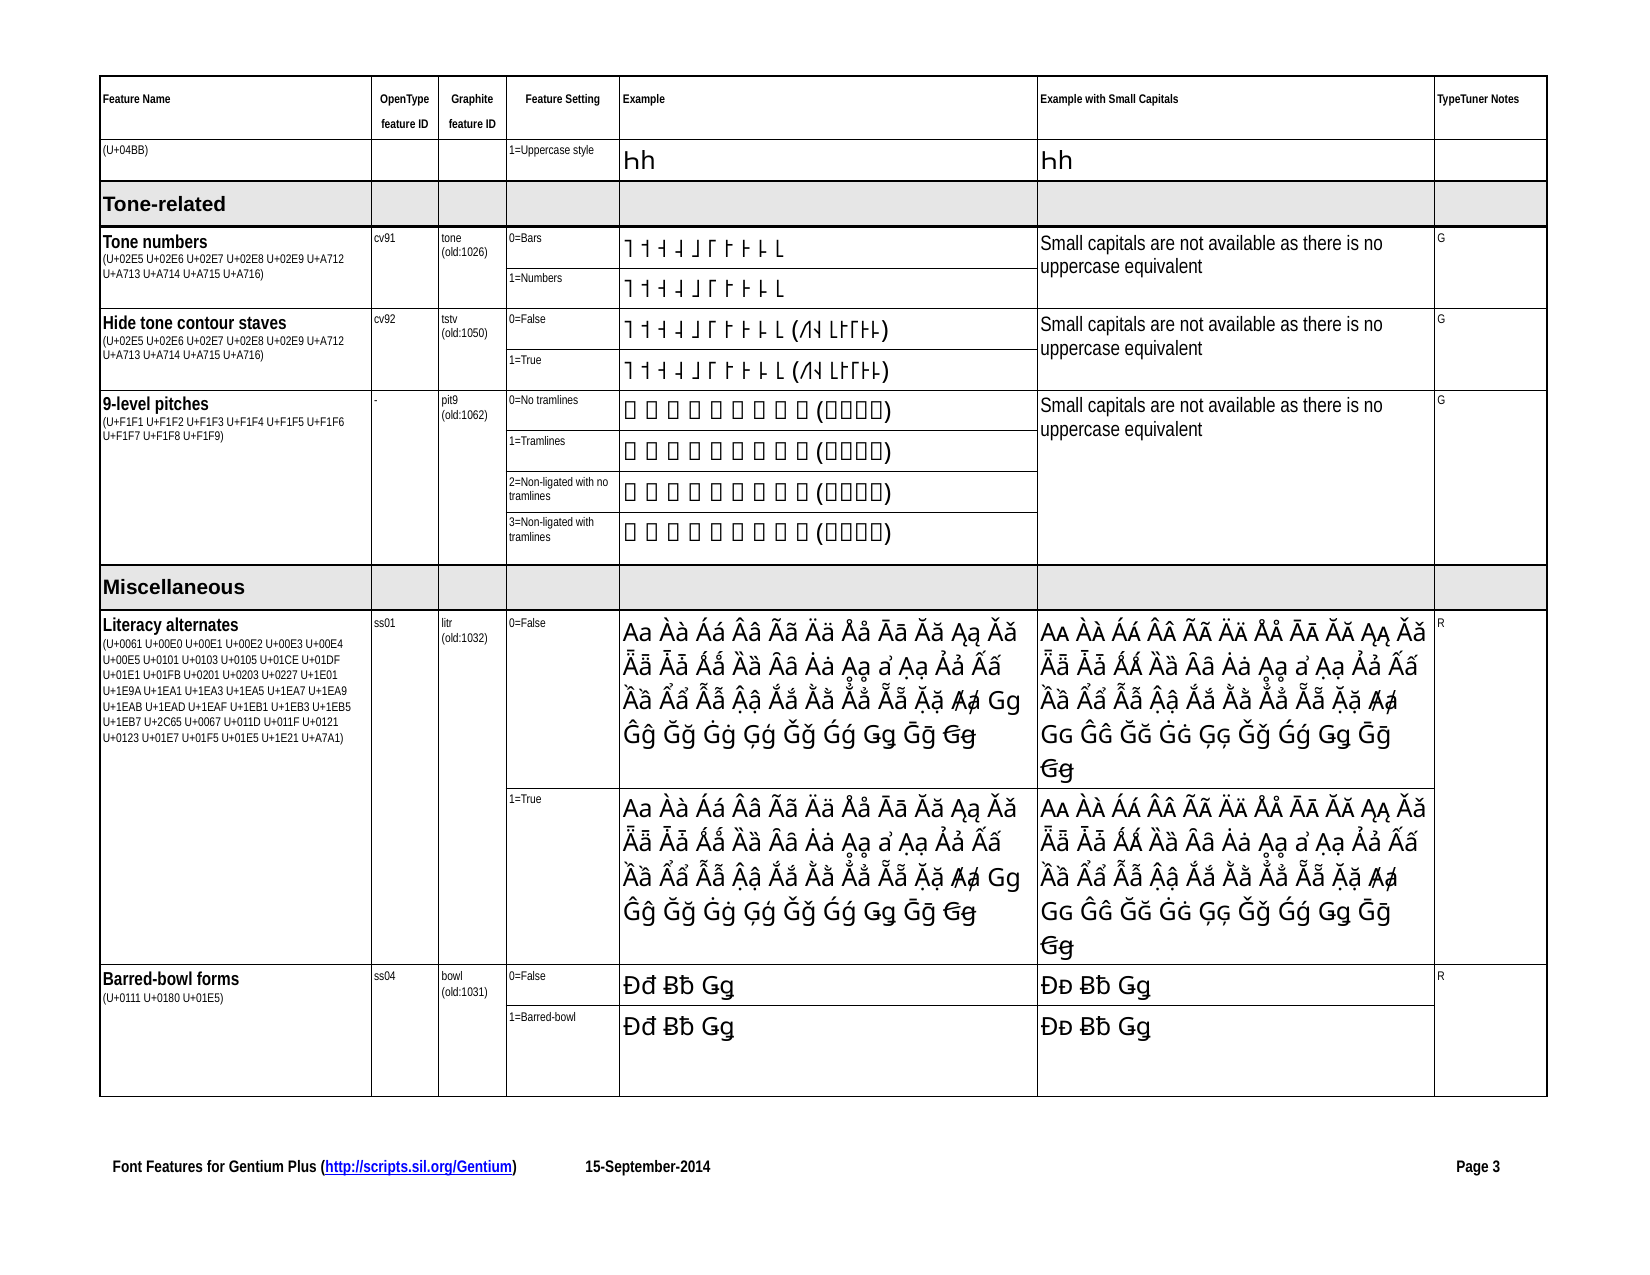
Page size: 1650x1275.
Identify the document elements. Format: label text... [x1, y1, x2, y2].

table_cell [620, 182, 1037, 225]
table_cell Aa Àà Áá Ââ Ãã Ää Åå Āā Ăă Ąą Ǎǎ Ǟǟ Ǡǡ Ǻǻ Ȁȁ Ȃȃ Ȧȧ Ḁḁ ẚ Ạạ Ảả Ấấ Ầầ Ẩẩ Ẫẫ Ậậ Ắắ Ằằ Ẳẳ Ẵẵ Ặặ Ⱥⱥ Gg Ĝĝ Ğğ Ġġ Ģģ Ǧǧ Ǵǵ Ǥǥ Ḡḡ Ꞡꞡ [1038, 611, 1434, 787]
table_cell [372, 566, 438, 609]
table_cell cv92 [372, 309, 438, 389]
table_cell 1=True [507, 789, 619, 964]
table_cell Small capitals are not available as there is no uppercase equivalent [1038, 309, 1434, 389]
table_cell ˥ ˦ ˧ ˨ ˩ ꜒ ꜓ ꜔ ꜕ ꜖ (˩˦˥˧˨ ꜖꜓꜒꜔꜕) [620, 350, 1037, 389]
table_cell [507, 182, 619, 225]
table_cell [439, 140, 506, 180]
table_cell 9-level pitches (U+F1F1 U+F1F2 U+F1F3 U+F1F4 U+F1F5 U+F1F6 U+F1F7 U+F1F8 U+F1F9) [101, 391, 371, 563]
table_cell 3=Non-ligated with tramlines [507, 513, 619, 563]
table_cell 0=False [507, 611, 619, 787]
table_header Graphite feature ID [439, 77, 506, 139]
table_header Example [620, 77, 1037, 139]
table_cell cv91 [372, 228, 438, 308]
table_cell          () [620, 513, 1037, 563]
table_header Example with Small Capitals [1038, 77, 1434, 139]
table_cell Aa Àà Áá Ââ Ãã Ää Åå Āā Ăă Ąą Ǎǎ Ǟǟ Ǡǡ Ǻǻ Ȁȁ Ȃȃ Ȧȧ Ḁḁ ẚ Ạạ Ảả Ấấ Ầầ Ẩẩ Ẫẫ Ậậ Ắắ Ằằ Ẳẳ Ẵẵ Ặặ Ⱥⱥ Gg Ĝĝ Ğğ Ġġ Ģģ Ǧǧ Ǵǵ Ǥǥ Ḡḡ Ꞡꞡ [620, 611, 1037, 787]
table_cell Đđ Ƀƀ Ǥǥ [1038, 965, 1434, 1005]
table_cell          () [620, 391, 1037, 430]
table_cell Tone numbers (U+02E5 U+02E6 U+02E7 U+02E8 U+02E9 U+A712 U+A713 U+A714 U+A715 U+A716) [101, 228, 371, 308]
table_cell bowl (old:1031) [439, 965, 506, 1096]
table_cell [1435, 566, 1546, 609]
table_header TypeTuner Notes [1435, 77, 1546, 139]
table_header Feature Setting [507, 77, 619, 139]
table_cell Hide tone contour staves (U+02E5 U+02E6 U+02E7 U+02E8 U+02E9 U+A712 U+A713 U+A714 U+A715 U+A716) [101, 309, 371, 389]
table_cell tstv (old:1050) [439, 309, 506, 389]
table_cell [1435, 140, 1546, 180]
table_cell (U+04BB) [101, 140, 371, 180]
table_cell Aa Àà Áá Ââ Ãã Ää Åå Āā Ăă Ąą Ǎǎ Ǟǟ Ǡǡ Ǻǻ Ȁȁ Ȃȃ Ȧȧ Ḁḁ ẚ Ạạ Ảả Ấấ Ầầ Ẩẩ Ẫẫ Ậậ Ắắ Ằằ Ẳẳ Ẵẵ Ặặ Ⱥⱥ Gg Ĝĝ Ğğ Ġġ Ģģ Ǧǧ Ǵǵ Ǥǥ Ḡḡ Ꞡꞡ [620, 789, 1037, 964]
table_cell R [1435, 611, 1546, 964]
table_cell 1=Tramlines [507, 431, 619, 471]
table_cell G [1435, 309, 1546, 389]
table_cell Small capitals are not available as there is no uppercase equivalent [1038, 228, 1434, 308]
table_cell ˥ ˦ ˧ ˨ ˩ ꜒ ꜓ ꜔ ꜕ ꜖ (˩˦˥˧˨ ꜖꜓꜒꜔꜕) [620, 309, 1037, 349]
table_cell ˥ ˦ ˧ ˨ ˩ ꜒ ꜓ ꜔ ꜕ ꜖ [620, 228, 1037, 268]
table_cell          () [620, 431, 1037, 471]
table_cell ˥ ˦ ˧ ˨ ˩ ꜒ ꜓ ꜔ ꜕ ꜖ [620, 269, 1037, 308]
table_cell R [1435, 965, 1546, 1096]
table_cell Đđ Ƀƀ Ǥǥ [1038, 1006, 1434, 1096]
table_cell G [1435, 391, 1546, 563]
table_cell 1=True [507, 350, 619, 389]
table_cell Miscellaneous [101, 566, 371, 609]
table_cell 0=False [507, 965, 619, 1005]
table_cell Aa Àà Áá Ââ Ãã Ää Åå Āā Ăă Ąą Ǎǎ Ǟǟ Ǡǡ Ǻǻ Ȁȁ Ȃȃ Ȧȧ Ḁḁ ẚ Ạạ Ảả Ấấ Ầầ Ẩẩ Ẫẫ Ậậ Ắắ Ằằ Ẳẳ Ẵẵ Ặặ Ⱥⱥ Gg Ĝĝ Ğğ Ġġ Ģģ Ǧǧ Ǵǵ Ǥǥ Ḡḡ Ꞡꞡ [1038, 789, 1434, 964]
table_cell 0=Bars [507, 228, 619, 268]
table_cell pit9 (old:1062) [439, 391, 506, 563]
table_cell Һһ [620, 140, 1037, 180]
table_cell ss01 [372, 611, 438, 964]
table_cell [439, 182, 506, 225]
table_cell [1435, 182, 1546, 225]
table_cell ss04 [372, 965, 438, 1096]
table_cell 1=Barred-bowl [507, 1006, 619, 1096]
table_cell [507, 566, 619, 609]
table_cell [1038, 566, 1434, 609]
table_cell Tone-related [101, 182, 371, 225]
table_cell Đđ Ƀƀ Ǥǥ [620, 965, 1037, 1005]
table_cell tone (old:1026) [439, 228, 506, 308]
table_header Feature Name [101, 77, 371, 139]
table_cell litr (old:1032) [439, 611, 506, 964]
table_cell Literacy alternates (U+0061 U+00E0 U+00E1 U+00E2 U+00E3 U+00E4 U+00E5 U+0101 U+0103 U+0105 U+01CE U+01DF U+01E1 U+01FB U+0201 U+0203 U+0227 U+1E01 U+1E9A U+1EA1 U+1EA3 U+1EA5 U+1EA7 U+1EA9 U+1EAB U+1EAD U+1EAF U+1EB1 U+1EB3 U+1EB5 U+1EB7 U+2C65 U+0067 U+011D U+011F U+0121 U+0123 U+01E7 U+01F5 U+01E5 U+1E21 U+A7A1) [101, 611, 371, 964]
table_cell          () [620, 472, 1037, 511]
table_cell [439, 566, 506, 609]
table_cell 2=Non-ligated with no tramlines [507, 472, 619, 511]
table_cell [372, 140, 438, 180]
table_cell 1=Uppercase style [507, 140, 619, 180]
table_cell - [372, 391, 438, 563]
table_cell 1=Numbers [507, 269, 619, 308]
table_cell 0=False [507, 309, 619, 349]
table_header OpenType feature ID [372, 77, 438, 139]
table_cell G [1435, 228, 1546, 308]
table_cell [372, 182, 438, 225]
table_cell Small capitals are not available as there is no uppercase equivalent [1038, 391, 1434, 563]
table_cell 0=No tramlines [507, 391, 619, 430]
table_cell [1038, 182, 1434, 225]
table_cell Barred-bowl forms (U+0111 U+0180 U+01E5) [101, 965, 371, 1096]
table_cell Һһ [1038, 140, 1434, 180]
table_cell Đđ Ƀƀ Ǥǥ [620, 1006, 1037, 1096]
table_cell [620, 566, 1037, 609]
